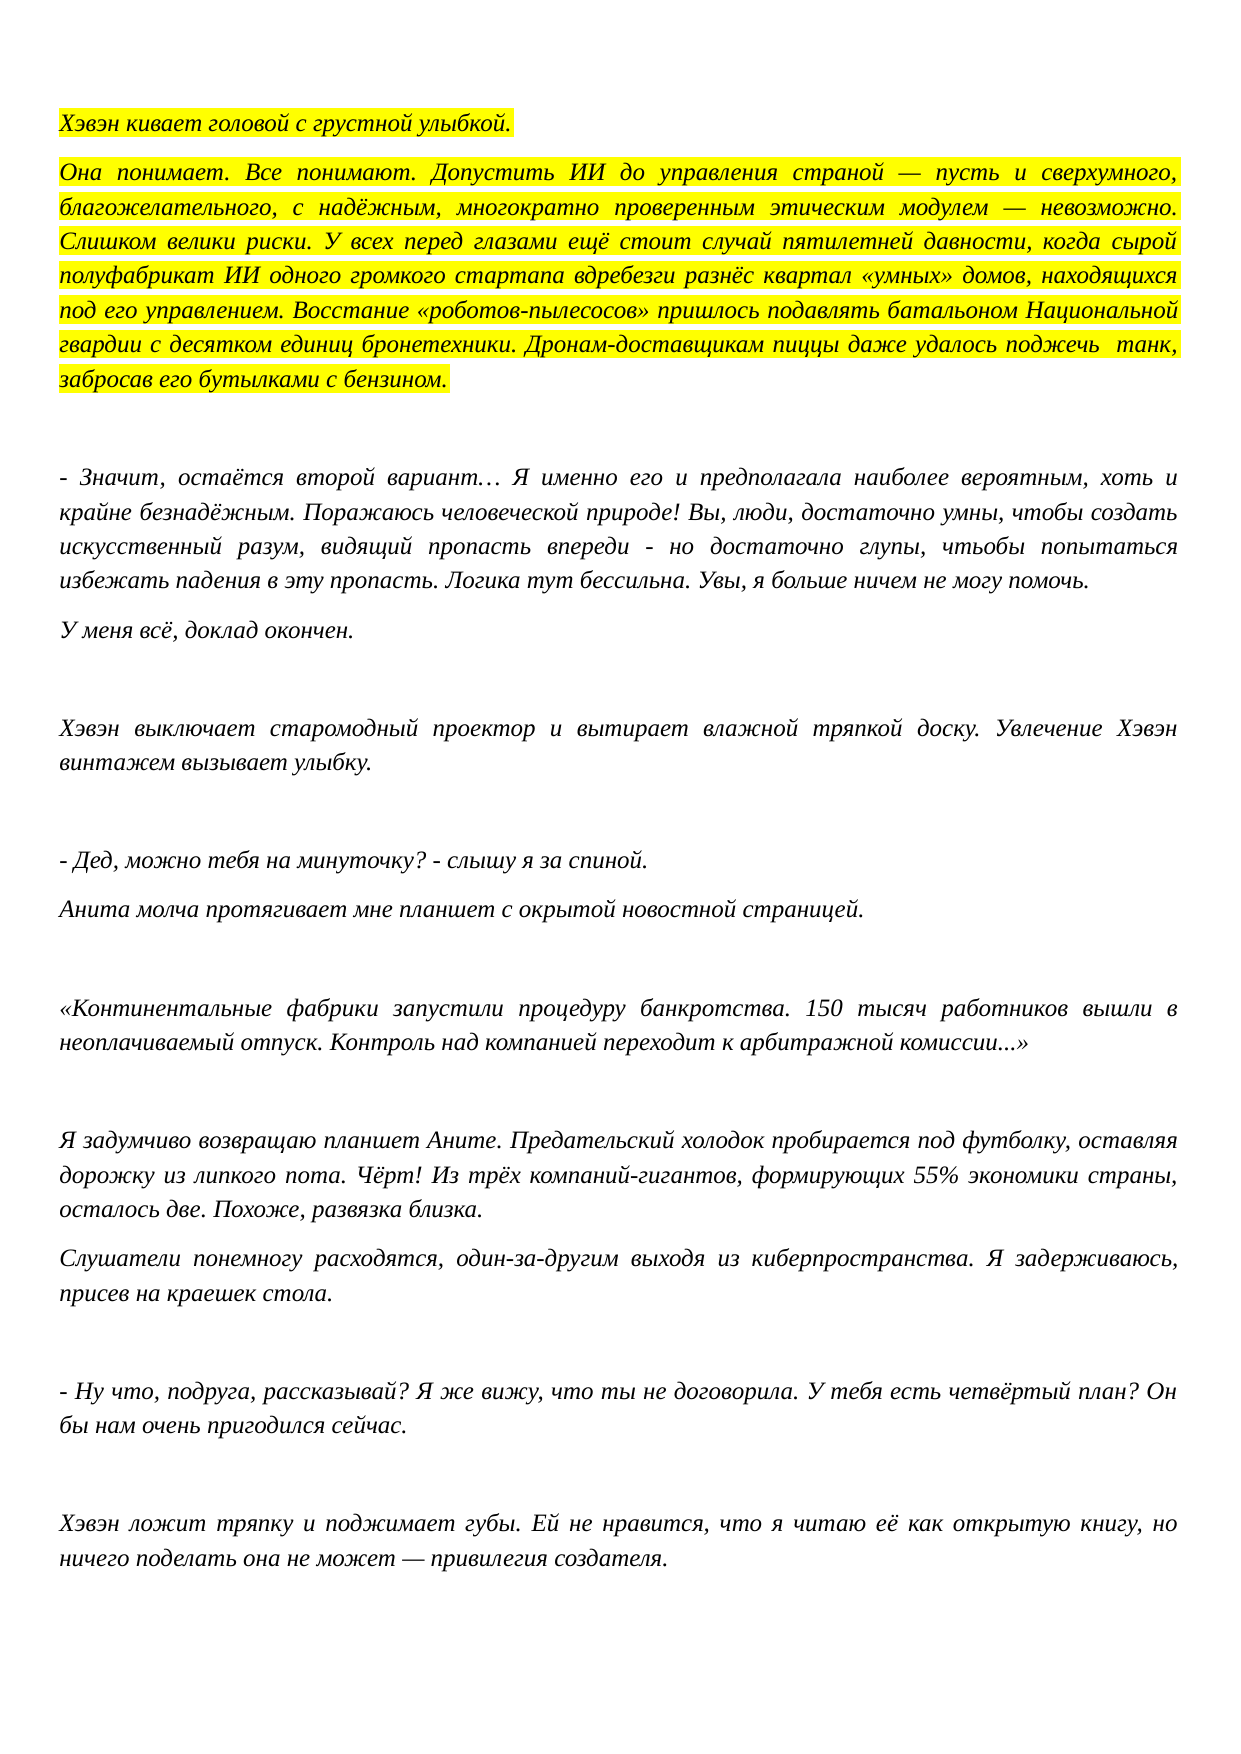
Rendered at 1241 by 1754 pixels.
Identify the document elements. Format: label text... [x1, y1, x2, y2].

text Слушатели понемногу расходятся, один-за-другим выходя из киберпространства. Я задерживаюсь, присев на краешек стола. [59, 1243, 1181, 1306]
text Я задумчиво возвращаю планшет Аните. Предательский холодок пробирается под футболку, оставляя дорожку из липкого пота. Чёрт! Из трёх компаний-гигантов, формирующих 55% экономики страны, осталось две. Похоже, развязка близка. [59, 1125, 1181, 1223]
text - Значит, остаётся второй вариант… Я именно его и предполагала наиболее вероятным, хоть и крайне безнадёжным. Поражаюсь человеческой природе! Вы, люди, достаточно умны, чтобы создать искусственный разум, видящий пропасть впереди - но достаточно глупы, чтьобы попытаться избежать падения в эту пропасть. Логика тут бессильна. Увы, я больше ничем не могу помочь. [59, 462, 1181, 594]
text Хэвэн выключает старомодный проектор и вытирает влажной тряпкой доску. Увлечение Хэвэн винтажем вызывает улыбку. [59, 713, 1181, 776]
text - Дед, можно тебя на минуточку? - слышу я за спиной. [59, 845, 1181, 874]
text Она понимает. Все понимают. Допустить ИИ до управления страной — пусть и сверхумного, благожелательного, с надёжным, многократно проверенным этическим модулем — невозможно. Слишком велики риски. У всех перед глазами ещё стоит случай пятилетней давности, когда сырой полуфабрикат ИИ одного громкого стартапа вдребезги разнёс квартал «умных» домов, находящихся под его управлением. Восстание «роботов-пылесосов» пришлось подавлять батальоном Национальной гвардии с десятком единиц бронетехники. Дронам-доставщикам пиццы даже удалось поджечь танк, забросав его бутылками с бензином. [59, 157, 1181, 393]
text Хэвэн ложит тряпку и поджимает губы. Ей не нравится, что я читаю её как открытую книгу, но ничего поделать она не может — привилегия создателя. [59, 1508, 1181, 1572]
text «Континентальные фабрики запустили процедуру банкротства. 150 тысяч работников вышли в неоплачиваемый отпуск. Контроль над компанией переходит к арбитражной комиссии...» [59, 993, 1181, 1056]
text - Ну что, подруга, рассказывай? Я же вижу, что ты не договорила. У тебя есть четвёртый план? Он бы нам очень пригодился сейчас. [59, 1376, 1181, 1439]
text Хэвэн кивает головой с грустной улыбкой. [59, 108, 1181, 137]
text У меня всё, доклад окончен. [59, 615, 1181, 643]
text Анита молча протягивает мне планшет с окрытой новостной страницей. [59, 894, 1181, 923]
